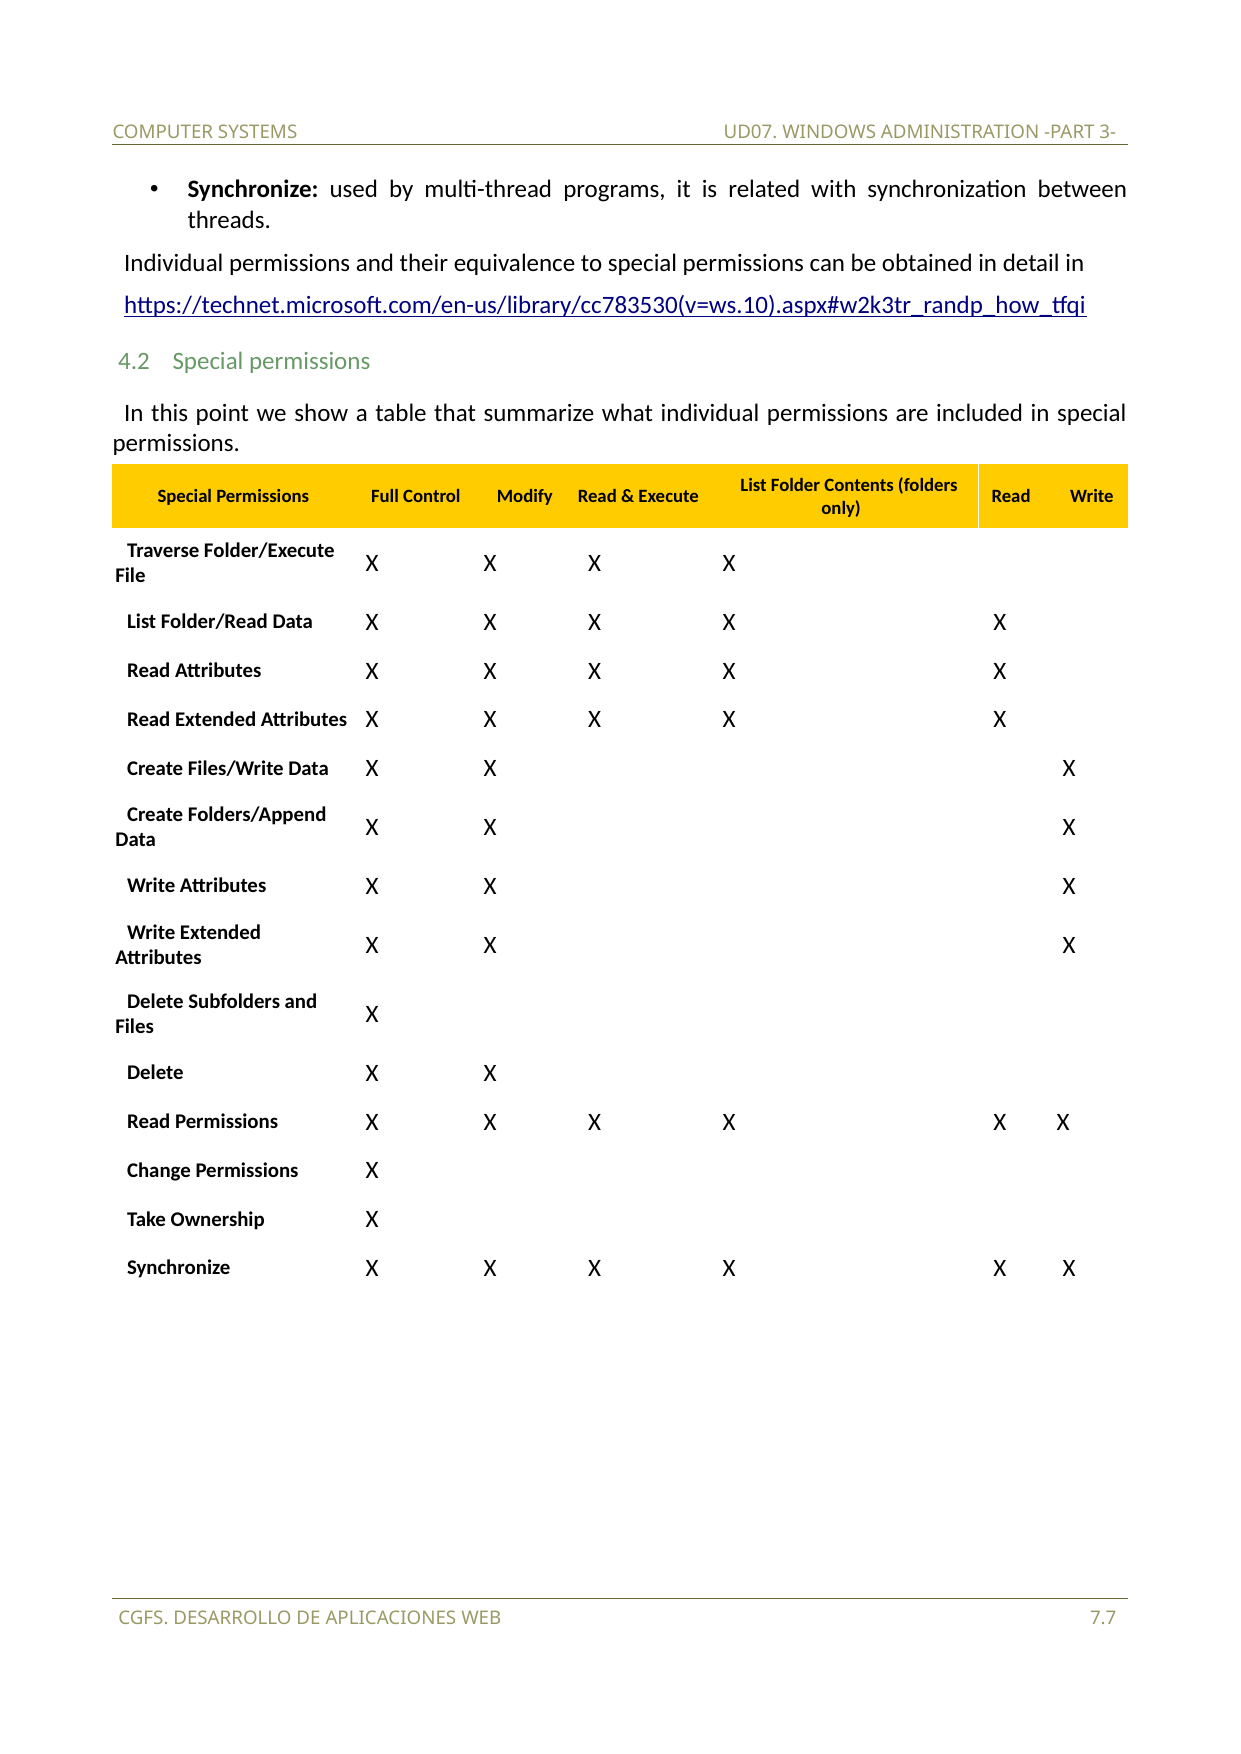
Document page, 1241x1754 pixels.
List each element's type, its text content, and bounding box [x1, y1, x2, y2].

table_header Modify [469, 464, 573, 528]
table_cell [573, 1195, 708, 1243]
table_cell X [351, 979, 469, 1048]
table_cell [979, 979, 1048, 1048]
table_cell X [708, 1097, 978, 1146]
table_cell X [979, 646, 1048, 695]
table_cell [708, 1195, 978, 1243]
table_cell Create Folders/Append Data [112, 792, 351, 861]
table_cell X [1048, 1097, 1128, 1146]
table_cell X [351, 1146, 469, 1194]
table_cell X [708, 528, 978, 597]
table_cell Change Permissions [112, 1146, 351, 1194]
table_cell [979, 792, 1048, 861]
table_cell X [351, 528, 469, 597]
table_cell [708, 910, 978, 979]
table_cell X [469, 528, 573, 597]
table_cell Read Attributes [112, 646, 351, 695]
table_cell X [708, 597, 978, 646]
table_cell X [573, 1243, 708, 1292]
table_cell [1048, 528, 1128, 597]
table_cell Traverse Folder/Execute File [112, 528, 351, 597]
table_cell Take Ownership [112, 1195, 351, 1243]
table_cell [1048, 1048, 1128, 1097]
table_cell X [1048, 792, 1128, 861]
table_cell X [469, 910, 573, 979]
table_cell X [469, 1048, 573, 1097]
table_cell [573, 744, 708, 792]
list Synchronize: used by multi-thread programs, it is related with synchronization between threads. [150, 173, 1128, 234]
table_cell X [708, 695, 978, 743]
table_cell X [1048, 910, 1128, 979]
table_cell X [979, 695, 1048, 743]
table_cell X [469, 1097, 573, 1146]
table_cell X [573, 528, 708, 597]
table_cell [979, 1146, 1048, 1194]
table_header Write [1048, 464, 1128, 528]
table_cell X [1048, 1243, 1128, 1292]
table_cell Synchronize [112, 1243, 351, 1292]
table_cell [708, 744, 978, 792]
table_cell [708, 1146, 978, 1194]
table_cell Delete Subfolders and Files [112, 979, 351, 1048]
table_cell X [573, 695, 708, 743]
table_cell X [469, 597, 573, 646]
text https://technet.microsoft.com/en-us/library/cc783530(v=ws.10).aspx#w2k3tr_randp_how_tfqi [112, 289, 1128, 320]
table_cell X [351, 597, 469, 646]
table_cell [573, 910, 708, 979]
table_cell X [351, 910, 469, 979]
table_cell [708, 979, 978, 1048]
table_cell X [469, 695, 573, 743]
table_cell X [351, 1097, 469, 1146]
table_cell Read Permissions [112, 1097, 351, 1146]
table_cell X [979, 1243, 1048, 1292]
table_cell X [1048, 744, 1128, 792]
table_cell X [469, 646, 573, 695]
table_cell [1048, 979, 1128, 1048]
table_cell X [573, 646, 708, 695]
subtitle Special permissions [112, 345, 1128, 376]
text Individual permissions and their equivalence to special permissions can be obtained in detail in [112, 247, 1128, 277]
table_cell [979, 744, 1048, 792]
table_cell [573, 979, 708, 1048]
table_header Special Permissions [112, 464, 351, 528]
text In this point we show a table that summarize what individual permissions are included in special permissions. [112, 397, 1128, 458]
table_header Read [979, 464, 1048, 528]
table_cell X [1048, 861, 1128, 910]
table_cell X [351, 646, 469, 695]
table_header Full Control [351, 464, 469, 528]
table_cell X [469, 744, 573, 792]
table_cell X [469, 1243, 573, 1292]
table_cell X [979, 597, 1048, 646]
table_cell [1048, 1195, 1128, 1243]
table_cell X [351, 744, 469, 792]
table_cell Write Extended Attributes [112, 910, 351, 979]
table_cell X [469, 861, 573, 910]
table_cell [573, 1048, 708, 1097]
table_cell Read Extended Attributes [112, 695, 351, 743]
table_cell X [469, 792, 573, 861]
table_cell [573, 861, 708, 910]
table_cell X [351, 792, 469, 861]
table_cell [708, 792, 978, 861]
table_cell X [573, 597, 708, 646]
table_cell [573, 792, 708, 861]
table_cell [1048, 1146, 1128, 1194]
table_cell [979, 1048, 1048, 1097]
table_cell X [351, 861, 469, 910]
table_cell [469, 1146, 573, 1194]
table_cell [979, 528, 1048, 597]
table_cell X [708, 646, 978, 695]
table_cell [469, 979, 573, 1048]
table_cell [1048, 695, 1128, 743]
table_cell X [351, 695, 469, 743]
table_cell Write Attributes [112, 861, 351, 910]
table_cell [573, 1146, 708, 1194]
table_cell [708, 861, 978, 910]
table_cell [979, 910, 1048, 979]
table_cell X [351, 1048, 469, 1097]
table_cell X [979, 1097, 1048, 1146]
table_cell [1048, 597, 1128, 646]
table_cell X [351, 1243, 469, 1292]
table_cell [708, 1048, 978, 1097]
table_header List Folder Contents (folders only) [708, 464, 978, 528]
table_header Read & Execute [573, 464, 708, 528]
table_cell [1048, 646, 1128, 695]
table_cell X [573, 1097, 708, 1146]
table_cell [469, 1195, 573, 1243]
table_cell List Folder/Read Data [112, 597, 351, 646]
table_cell Create Files/Write Data [112, 744, 351, 792]
table_cell Delete [112, 1048, 351, 1097]
table_cell [979, 1195, 1048, 1243]
table_cell X [351, 1195, 469, 1243]
table_cell X [708, 1243, 978, 1292]
table_cell [979, 861, 1048, 910]
